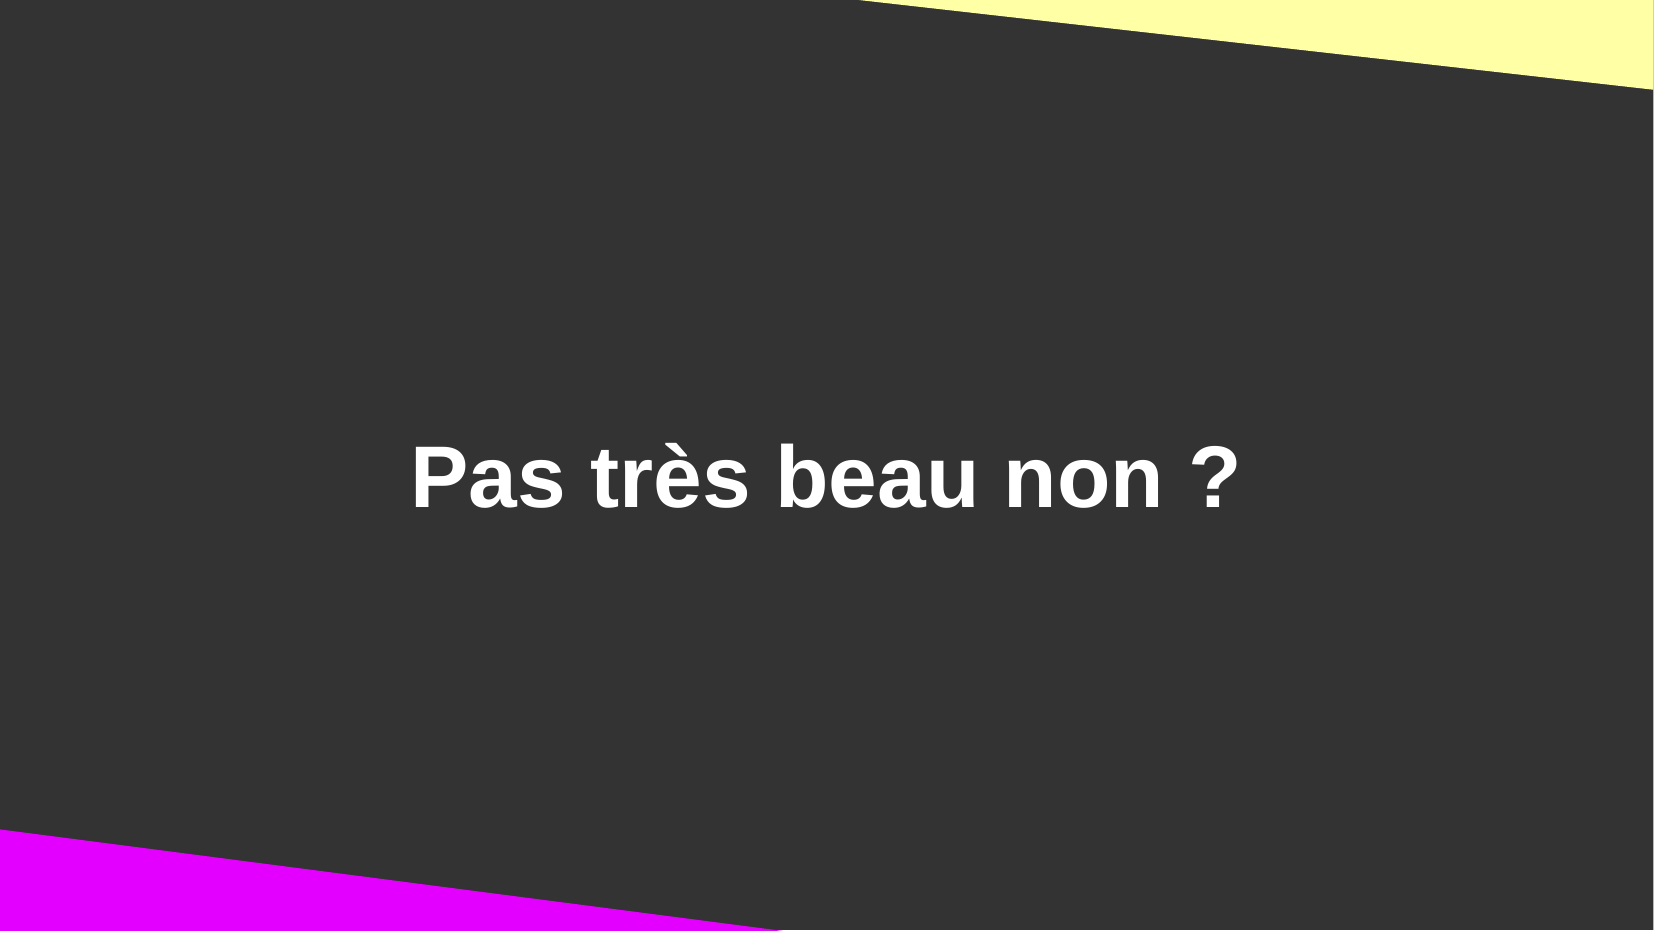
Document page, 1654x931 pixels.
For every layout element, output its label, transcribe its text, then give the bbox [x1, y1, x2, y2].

text_box [0, 829, 784, 931]
text_box [858, 0, 1654, 90]
title Pas très beau non ? [31, 428, 1622, 527]
